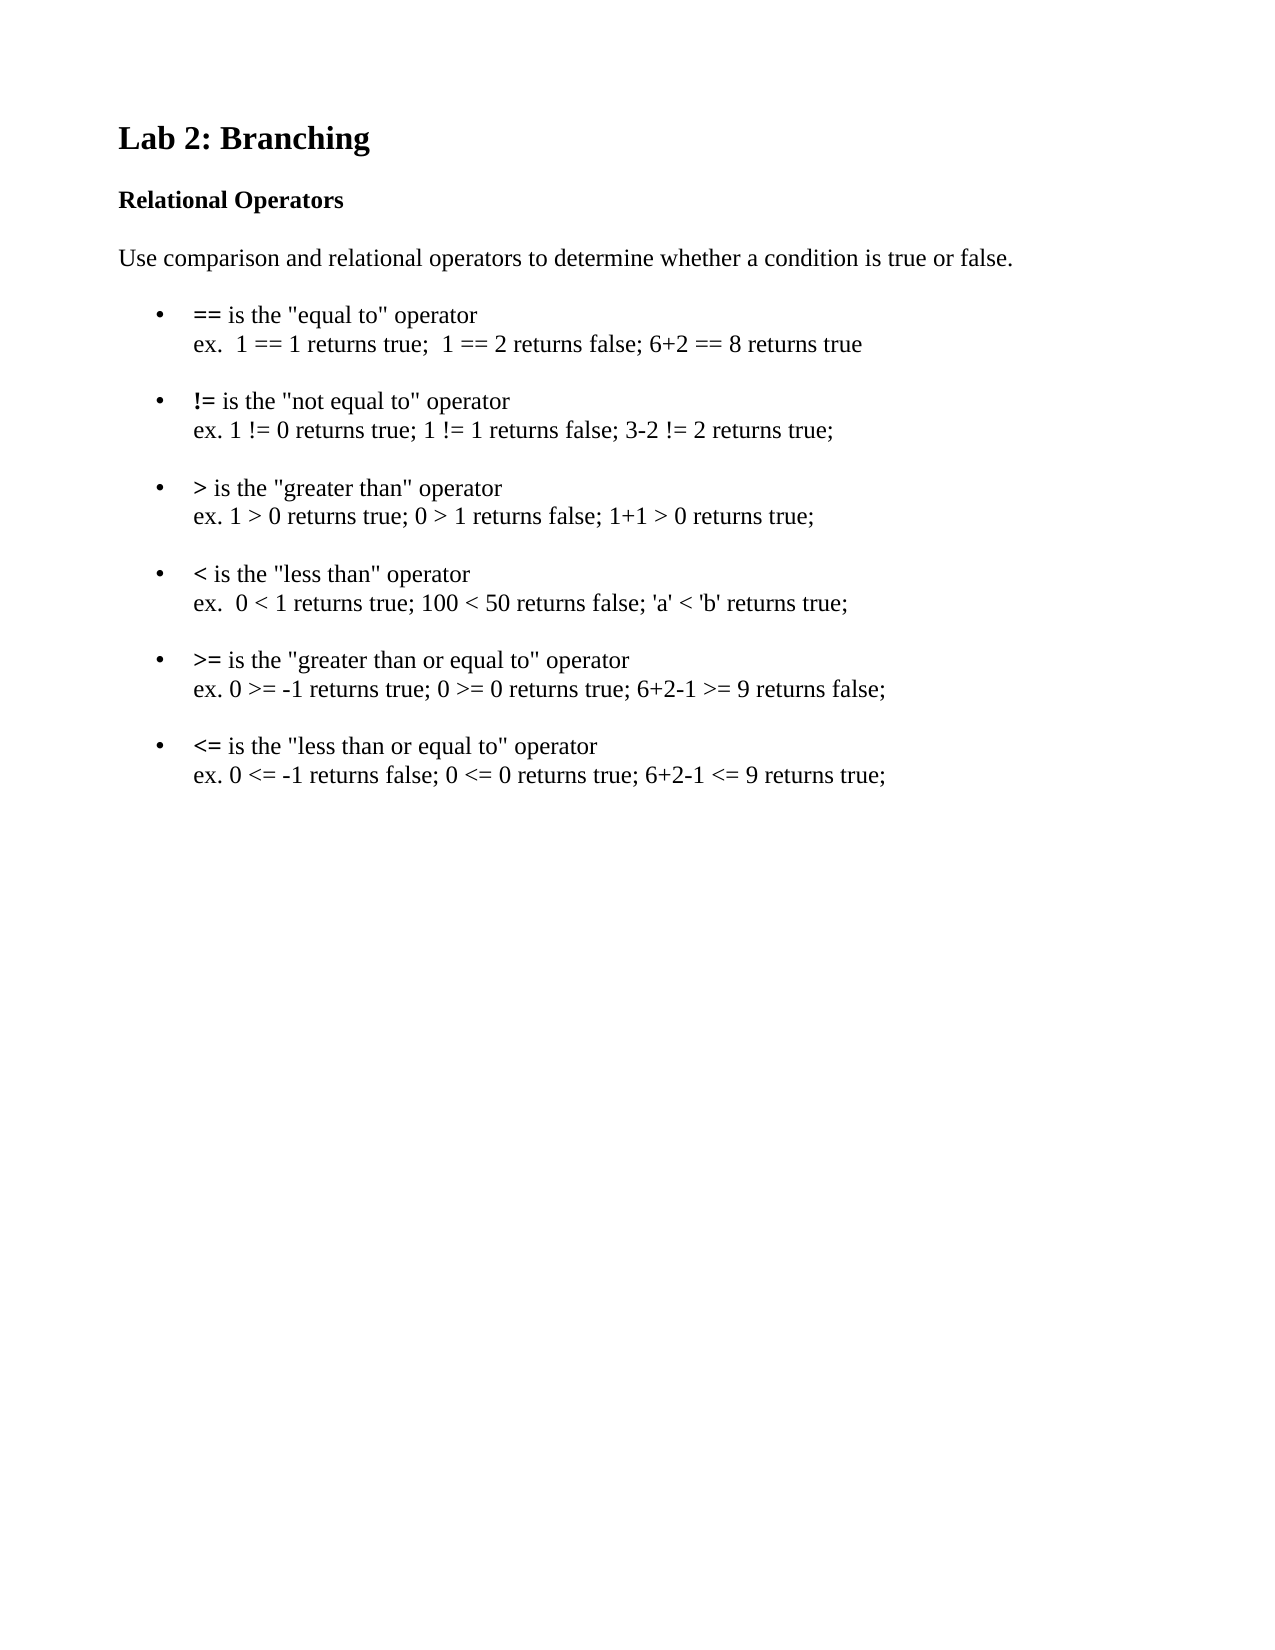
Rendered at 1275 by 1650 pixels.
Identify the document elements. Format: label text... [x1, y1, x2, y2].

list == is the "equal to" operator [156, 300, 1157, 329]
list ex. 0 <= -1 returns false; 0 <= 0 returns true; 6+2-1 <= 9 returns true; [156, 760, 1157, 789]
text Lab 2: Branching [118, 118, 1157, 156]
text Relational Operators [118, 185, 1157, 214]
list <= is the "less than or equal to" operator [156, 731, 1157, 760]
list < is the "less than" operator [156, 559, 1157, 588]
list ex. 1 != 0 returns true; 1 != 1 returns false; 3-2 != 2 returns true; [156, 415, 1157, 444]
list ex. 0 >= -1 returns true; 0 >= 0 returns true; 6+2-1 >= 9 returns false; [156, 674, 1157, 703]
list > is the "greater than" operator [156, 473, 1157, 501]
list != is the "not equal to" operator [156, 386, 1157, 415]
list >= is the "greater than or equal to" operator [156, 645, 1157, 674]
list ex. 0 < 1 returns true; 100 < 50 returns false; 'a' < 'b' returns true; [156, 588, 1157, 616]
text Use comparison and relational operators to determine whether a condition is true or false. [118, 243, 1157, 271]
list ex. 1 == 1 returns true; 1 == 2 returns false; 6+2 == 8 returns true [156, 329, 1157, 358]
list ex. 1 > 0 returns true; 0 > 1 returns false; 1+1 > 0 returns true; [156, 501, 1157, 530]
